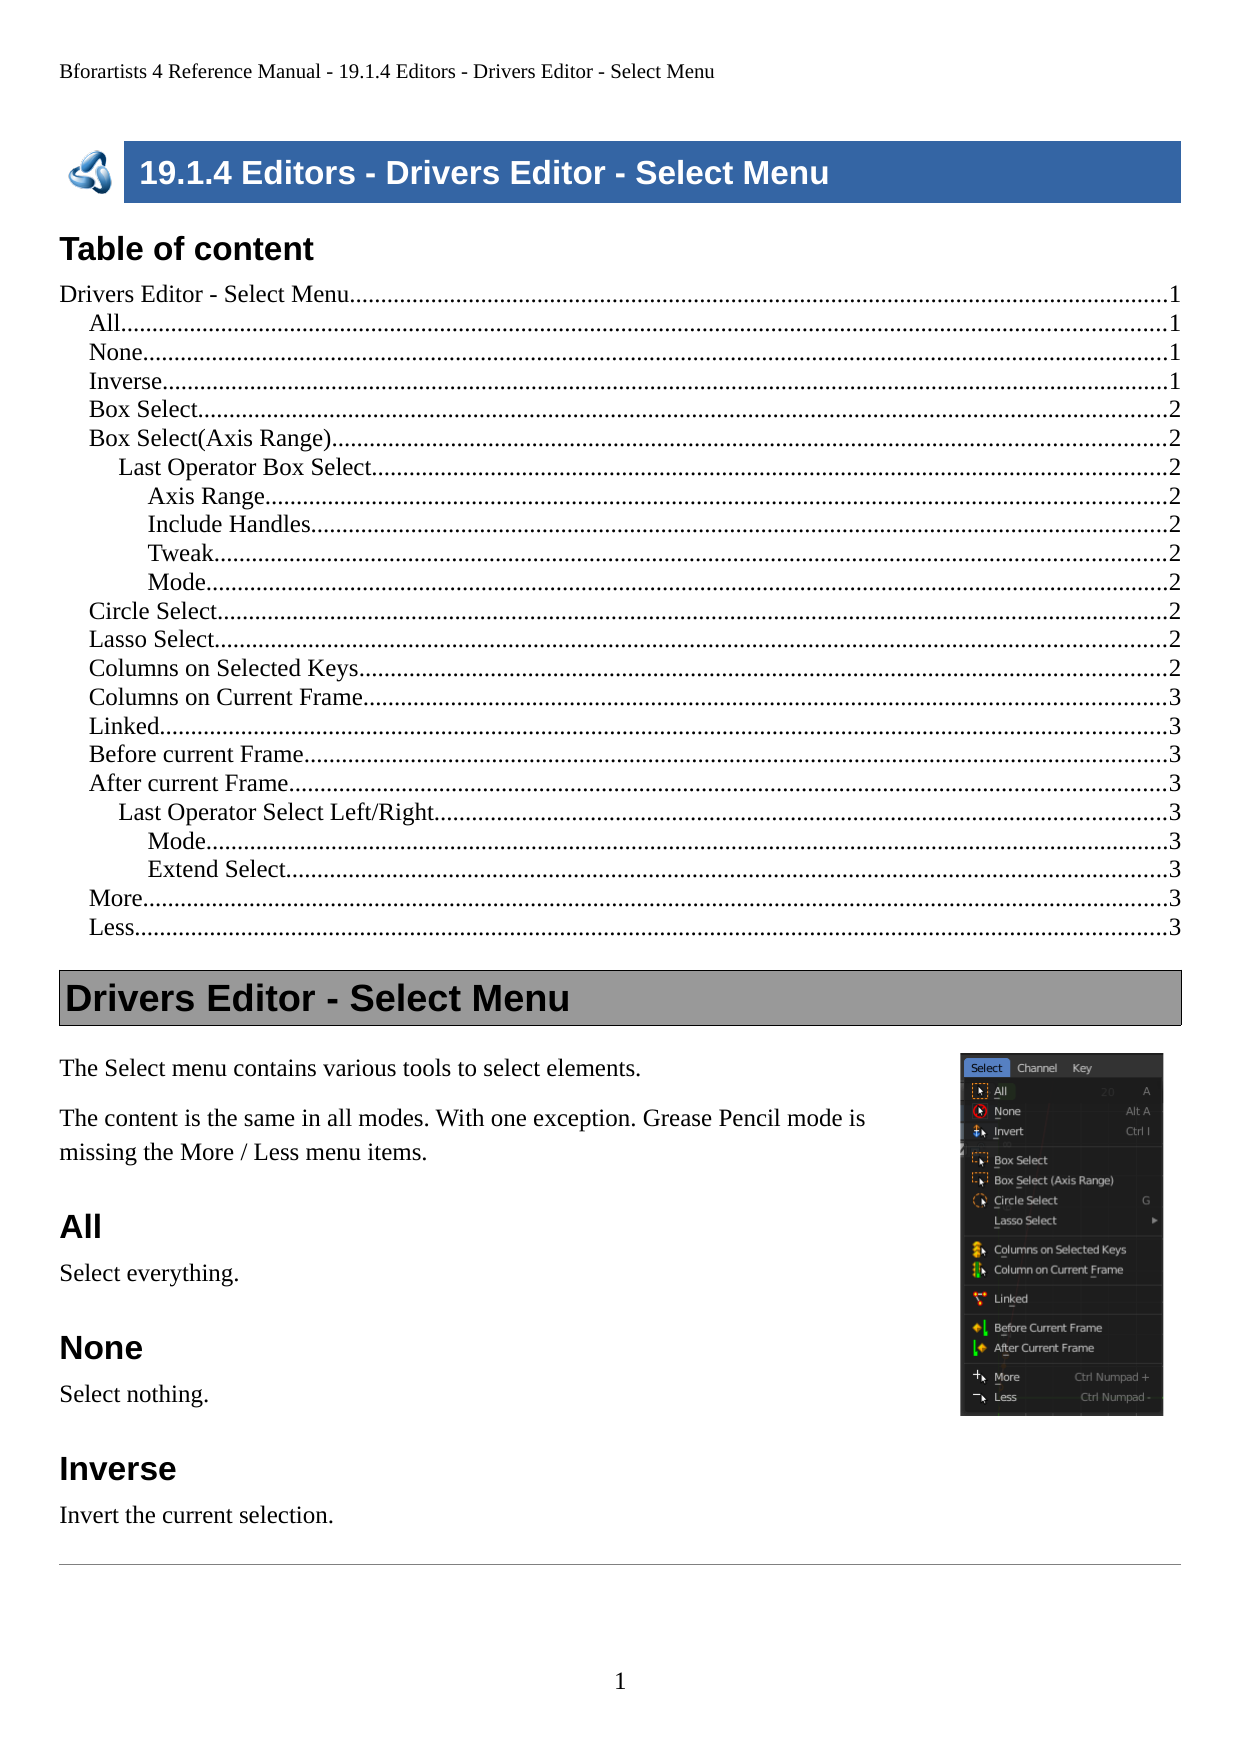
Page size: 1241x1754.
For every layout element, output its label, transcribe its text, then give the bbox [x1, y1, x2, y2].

table_header [59, 141, 124, 203]
text Include Handles 2 [147, 509, 1181, 538]
text Less 3 [88, 912, 1181, 941]
picture [65, 147, 114, 197]
table_header Drivers Editor - Select Menu [60, 971, 1181, 1025]
text Mode 3 [147, 826, 1181, 854]
text More 3 [88, 883, 1181, 912]
text Last Operator Box Select 2 [118, 452, 1181, 481]
text Select nothing. [59, 1379, 960, 1408]
text Last Operator Select Left/Right 3 [118, 797, 1181, 826]
subtitle [1164, 1328, 1181, 1367]
subtitle Table of content [59, 228, 1181, 267]
subtitle Inverse [59, 1449, 1181, 1488]
text Axis Range 2 [147, 481, 1181, 509]
text Columns on Current Frame 3 [88, 682, 1181, 711]
text Lasso Select 2 [88, 624, 1181, 653]
text The Select menu contains various tools to select elements. [59, 1053, 960, 1082]
text Select everything. [59, 1258, 960, 1287]
subtitle All [59, 1207, 960, 1246]
subtitle [1164, 1207, 1181, 1246]
text [1164, 1379, 1181, 1408]
table_header 19.1.4 Editors - Drivers Editor - Select Menu [124, 141, 1181, 203]
text None 1 [88, 337, 1181, 366]
subtitle None [59, 1328, 960, 1367]
text Tweak 2 [147, 538, 1181, 567]
text Mode 2 [147, 567, 1181, 596]
text Extend Select 3 [147, 854, 1181, 883]
text Inverse 1 [88, 366, 1181, 394]
text All 1 [88, 308, 1181, 337]
picture [960, 1053, 1164, 1416]
text [1164, 1258, 1181, 1287]
text Box Select 2 [88, 394, 1181, 423]
text Linked 3 [88, 711, 1181, 739]
text Circle Select 2 [88, 596, 1181, 624]
text The content is the same in all modes. With one exception. Grease Pencil mode is missing the More / Less menu items. [59, 1103, 960, 1166]
text Before current Frame 3 [88, 739, 1181, 768]
text Columns on Selected Keys 2 [88, 653, 1181, 682]
text Invert the current selection. [59, 1500, 1181, 1529]
text Box Select(Axis Range) 2 [88, 423, 1181, 452]
text Drivers Editor - Select Menu 1 [59, 279, 1181, 308]
text After current Frame 3 [88, 768, 1181, 797]
